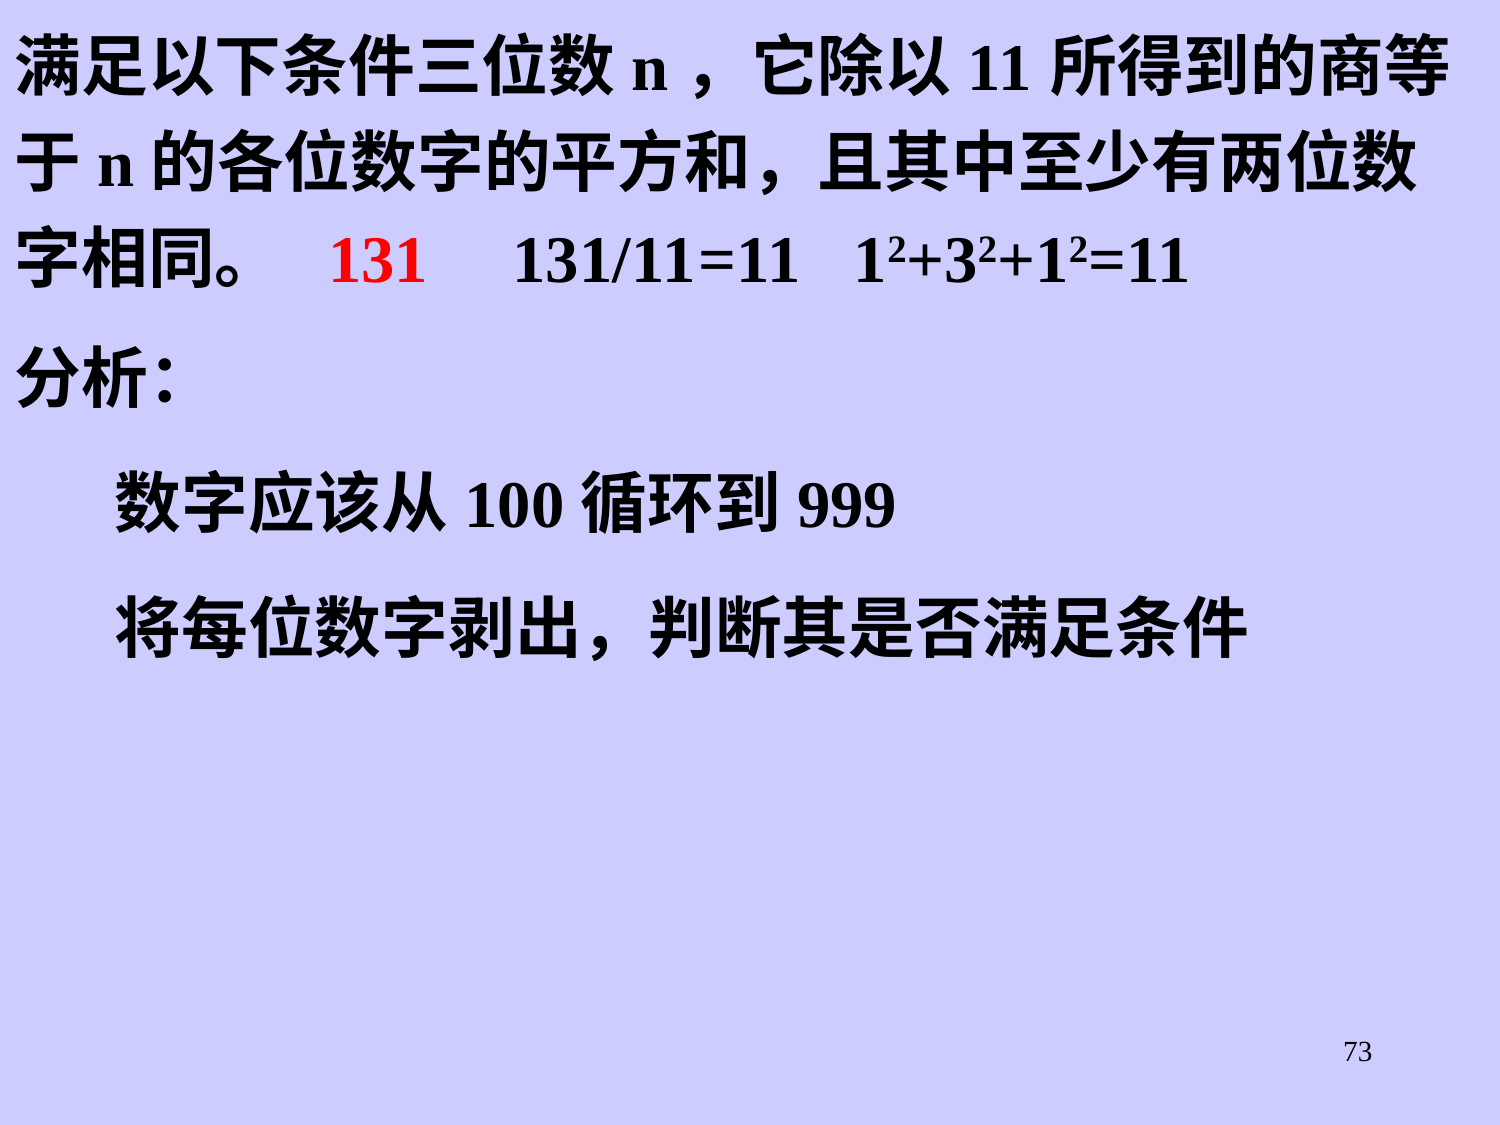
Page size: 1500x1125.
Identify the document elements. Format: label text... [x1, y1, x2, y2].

text_box 数字应该从100循环到999 [99, 437, 1288, 549]
text_box 满足以下条件三位数n，它除以11所得到的商等于n的各位数字的平方和，且其中至少有两位数字相同。 131 131/11=11 12+32+12=11 [0, 0, 1500, 304]
text_box 分析： [0, 312, 384, 424]
text_box 将每位数字剥出，判断其是否满足条件 [99, 562, 1351, 674]
text_box [1074, 1025, 1388, 1101]
